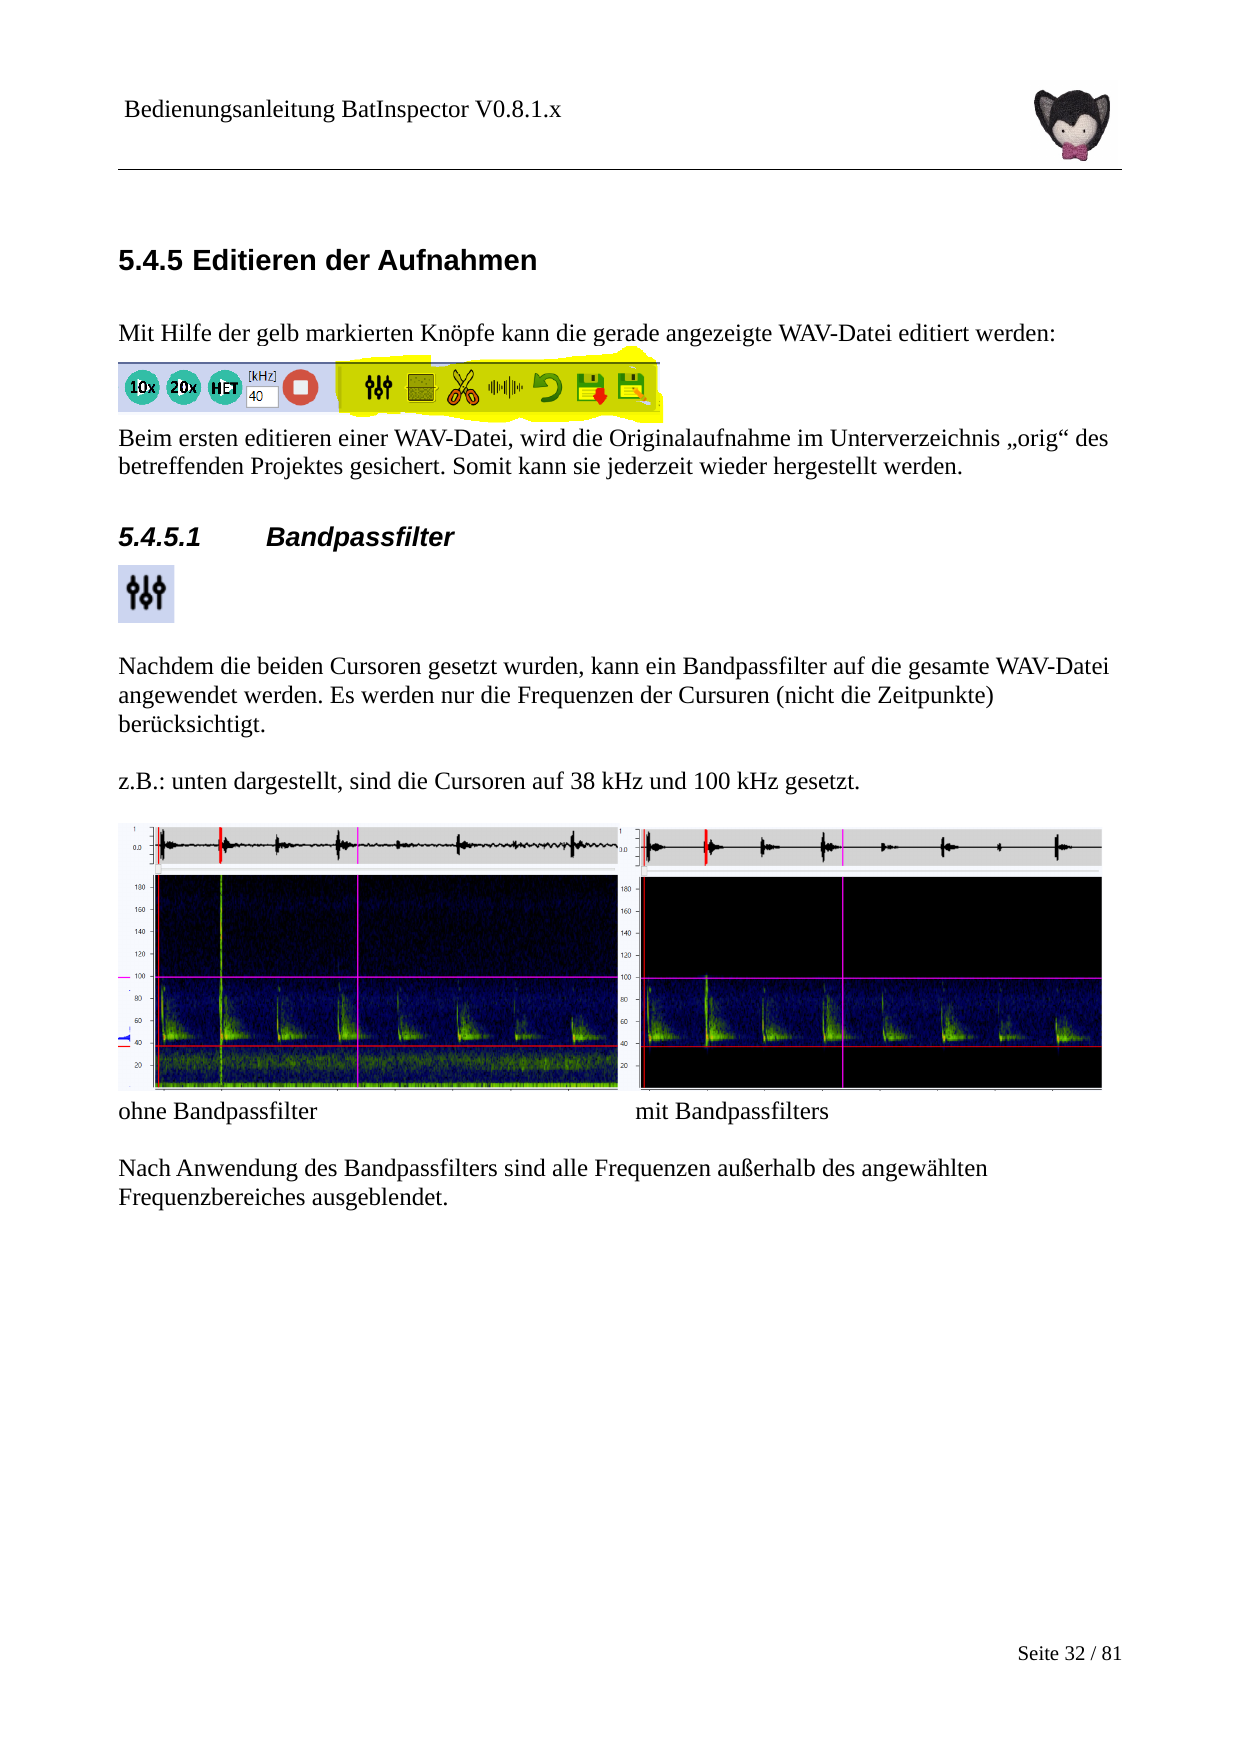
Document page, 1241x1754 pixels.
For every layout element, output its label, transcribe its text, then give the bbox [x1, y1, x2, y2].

picture [118, 346, 664, 423]
subtitle Editieren der Aufnahmen [118, 243, 1122, 276]
text ohne Bandpassfilter mit Bandpassfilters [118, 1096, 1122, 1125]
text z.B.: unten dargestellt, sind die Cursoren auf 38 kHz und 100 kHz gesetzt. [118, 766, 1122, 795]
text Nachdem die beiden Cursoren gesetzt wurden, kann ein Bandpassfilter auf die gesamte WAV-Datei angewendet werden. Es werden nur die Frequenzen der Cursuren (nicht die Zeitpunkte) berücksichtigt. [118, 651, 1122, 738]
picture [1030, 80, 1119, 169]
picture [118, 823, 1103, 1091]
subtitle Bandpassfilter [118, 521, 1122, 553]
text Mit Hilfe der gelb markierten Knöpfe kann die gerade angezeigte WAV-Datei editiert werden: [118, 318, 1122, 346]
text Beim ersten editieren einer WAV-Datei, wird die Originalaufnahme im Unterverzeichnis „orig“ des betreffenden Projektes gesichert. Somit kann sie jederzeit wieder hergestellt werden. [118, 423, 1122, 480]
picture [118, 565, 175, 623]
text Nach Anwendung des Bandpassfilters sind alle Frequenzen außerhalb des angewählten Frequenzbereiches ausgeblendet. [118, 1153, 1122, 1211]
